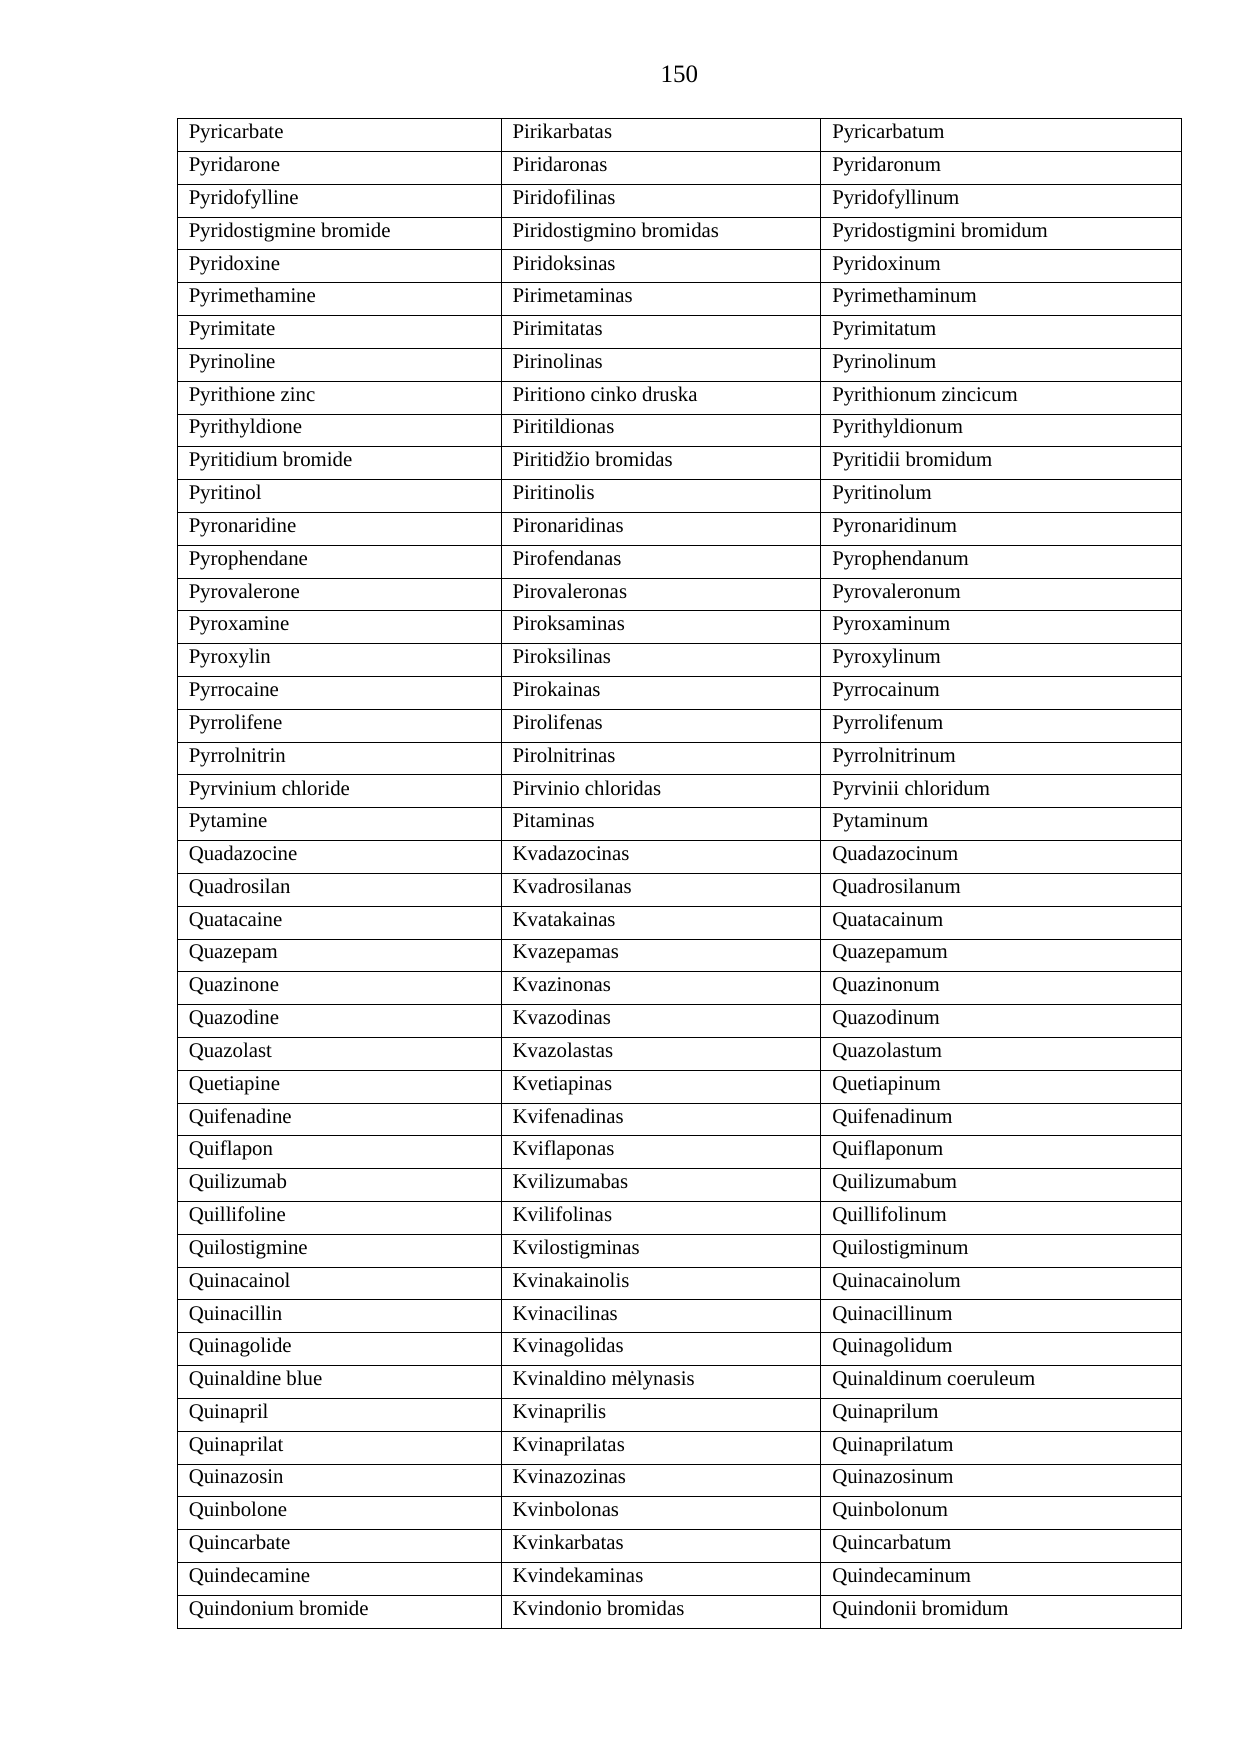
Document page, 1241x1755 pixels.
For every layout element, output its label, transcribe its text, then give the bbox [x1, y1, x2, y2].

table_cell Kvinazozinas [502, 1465, 820, 1496]
table_cell Pyricarbate [178, 119, 501, 151]
table_cell Quadrosilanum [821, 874, 1181, 906]
table_cell Kvinkarbatas [502, 1530, 820, 1562]
table_cell Kvazodinas [502, 1005, 820, 1037]
table_cell Quatacaine [178, 907, 501, 938]
table_cell Pyrovalerone [178, 579, 501, 610]
table_cell Pytamine [178, 808, 501, 840]
table_cell Pyrrolnitrin [178, 743, 501, 774]
table_cell Quinaprilat [178, 1432, 501, 1463]
table_cell Pyrimethamine [178, 283, 501, 315]
table_cell Quiflapon [178, 1136, 501, 1168]
table_cell Pyrrolnitrinum [821, 743, 1181, 774]
table_cell Quazinone [178, 972, 501, 1004]
table_cell Quinacainolum [821, 1268, 1181, 1299]
table_cell Pyrophendanum [821, 546, 1181, 577]
table_cell Piridoksinas [502, 250, 820, 282]
table_cell Pyritidii bromidum [821, 447, 1181, 479]
table_cell Quillifolinum [821, 1202, 1181, 1234]
table_cell Pyrithyldione [178, 415, 501, 446]
table_cell Piroksaminas [502, 611, 820, 643]
table_cell Pyronaridinum [821, 513, 1181, 545]
table_cell Quiflaponum [821, 1136, 1181, 1168]
table_cell Quazolast [178, 1038, 501, 1070]
table_cell Pyroxaminum [821, 611, 1181, 643]
table_cell Piritidžio bromidas [502, 447, 820, 479]
table_cell Quilizumab [178, 1169, 501, 1201]
table_cell Kvinacilinas [502, 1300, 820, 1332]
table_cell Pyridostigmini bromidum [821, 218, 1181, 249]
table_cell Pyrvinium chloride [178, 775, 501, 807]
table_cell Kvinagolidas [502, 1333, 820, 1365]
table_cell Quadazocine [178, 841, 501, 873]
table_cell Kvilizumabas [502, 1169, 820, 1201]
table_cell Quazepam [178, 940, 501, 971]
table_cell Quetiapinum [821, 1071, 1181, 1102]
table_cell Kvinaprilatas [502, 1432, 820, 1463]
table_cell Pirovaleronas [502, 579, 820, 610]
table_cell Piridostigmino bromidas [502, 218, 820, 249]
table_cell Quazinonum [821, 972, 1181, 1004]
table_cell Kvindekaminas [502, 1563, 820, 1595]
table_cell Kvifenadinas [502, 1104, 820, 1135]
table_cell Piritiono cinko druska [502, 382, 820, 413]
table_cell Pyronaridine [178, 513, 501, 545]
table_cell Pirikarbatas [502, 119, 820, 151]
table_cell Quindecaminum [821, 1563, 1181, 1595]
table_cell Pirokainas [502, 677, 820, 709]
table_cell Pirimetaminas [502, 283, 820, 315]
table_cell Kvatakainas [502, 907, 820, 938]
table_cell Pyrimethaminum [821, 283, 1181, 315]
table_cell Quincarbate [178, 1530, 501, 1562]
table_cell Pyrrolifenum [821, 710, 1181, 742]
table_cell Kvadrosilanas [502, 874, 820, 906]
table_cell Pyrrocainum [821, 677, 1181, 709]
table_cell Pyrrolifene [178, 710, 501, 742]
table_cell Quinacainol [178, 1268, 501, 1299]
table_cell Pyrophendane [178, 546, 501, 577]
table_cell Piritildionas [502, 415, 820, 446]
table_cell Pirvinio chloridas [502, 775, 820, 807]
table_cell Kvinbolonas [502, 1497, 820, 1529]
table_cell Pyrithionum zincicum [821, 382, 1181, 413]
table_cell Pirimitatas [502, 316, 820, 348]
table_cell Quadazocinum [821, 841, 1181, 873]
table_cell Quilostigminum [821, 1235, 1181, 1267]
table_cell Quinbolone [178, 1497, 501, 1529]
table_cell Quinacillinum [821, 1300, 1181, 1332]
table_cell Quadrosilan [178, 874, 501, 906]
table_cell Quindecamine [178, 1563, 501, 1595]
table_cell Pyritidium bromide [178, 447, 501, 479]
table_cell Pyridofyllinum [821, 185, 1181, 217]
table_cell Quinaprilatum [821, 1432, 1181, 1463]
table_cell Quindonium bromide [178, 1596, 501, 1627]
table_cell Pyrimitatum [821, 316, 1181, 348]
table_cell Piridaronas [502, 152, 820, 184]
table_cell Kvindonio bromidas [502, 1596, 820, 1627]
table_cell Pyrinoline [178, 349, 501, 381]
table_cell Piritinolis [502, 480, 820, 512]
table_cell Kvinaldino mėlynasis [502, 1366, 820, 1398]
table_cell Kvazinonas [502, 972, 820, 1004]
table_cell Pyrithione zinc [178, 382, 501, 413]
table_cell Kvilifolinas [502, 1202, 820, 1234]
table_cell Quazodinum [821, 1005, 1181, 1037]
table_cell Quinaprilum [821, 1399, 1181, 1431]
table_cell Pyrrocaine [178, 677, 501, 709]
table_cell Pyrinolinum [821, 349, 1181, 381]
table_cell Quindonii bromidum [821, 1596, 1181, 1627]
table_cell Pyrovaleronum [821, 579, 1181, 610]
table_cell Quetiapine [178, 1071, 501, 1102]
table_cell Pyridoxinum [821, 250, 1181, 282]
table_cell Piridofilinas [502, 185, 820, 217]
table_cell Pironaridinas [502, 513, 820, 545]
table_cell Pytaminum [821, 808, 1181, 840]
table_cell Pyrithyldionum [821, 415, 1181, 446]
table_cell Quinagolidum [821, 1333, 1181, 1365]
table_cell Quinagolide [178, 1333, 501, 1365]
table_cell Kvazepamas [502, 940, 820, 971]
table_cell Pyridaronum [821, 152, 1181, 184]
table_cell Quilostigmine [178, 1235, 501, 1267]
table_cell Quazolastum [821, 1038, 1181, 1070]
table_cell Quinazosinum [821, 1465, 1181, 1496]
table_cell Pyritinolum [821, 480, 1181, 512]
table_cell Pyrimitate [178, 316, 501, 348]
table_cell Pirofendanas [502, 546, 820, 577]
table_cell Pyroxamine [178, 611, 501, 643]
table_cell Quinbolonum [821, 1497, 1181, 1529]
table_cell Quazodine [178, 1005, 501, 1037]
table_cell Quifenadine [178, 1104, 501, 1135]
table_cell Quilizumabum [821, 1169, 1181, 1201]
table_cell Piroksilinas [502, 644, 820, 676]
table_cell Quincarbatum [821, 1530, 1181, 1562]
table_cell Pirolnitrinas [502, 743, 820, 774]
table_cell Pirinolinas [502, 349, 820, 381]
table_cell Quinaldinum coeruleum [821, 1366, 1181, 1398]
table_cell Quinazosin [178, 1465, 501, 1496]
table_cell Pirolifenas [502, 710, 820, 742]
table_cell Pyroxylinum [821, 644, 1181, 676]
table_cell Quazepamum [821, 940, 1181, 971]
table_cell Pyrvinii chloridum [821, 775, 1181, 807]
table_cell Pyridoxine [178, 250, 501, 282]
table_cell Pyritinol [178, 480, 501, 512]
table_cell Kvinakainolis [502, 1268, 820, 1299]
table_cell Kvetiapinas [502, 1071, 820, 1102]
table_cell Pyricarbatum [821, 119, 1181, 151]
table_cell Quinapril [178, 1399, 501, 1431]
table_cell Quinacillin [178, 1300, 501, 1332]
table_cell Quifenadinum [821, 1104, 1181, 1135]
table_cell Kvinaprilis [502, 1399, 820, 1431]
table_cell Pitaminas [502, 808, 820, 840]
table_cell Quinaldine blue [178, 1366, 501, 1398]
table_cell Kviflaponas [502, 1136, 820, 1168]
table_cell Pyridostigmine bromide [178, 218, 501, 249]
table_cell Kvilostigminas [502, 1235, 820, 1267]
table_cell Pyroxylin [178, 644, 501, 676]
table_cell Kvazolastas [502, 1038, 820, 1070]
table_cell Quatacainum [821, 907, 1181, 938]
table_cell Pyridarone [178, 152, 501, 184]
table_cell Kvadazocinas [502, 841, 820, 873]
table_cell Pyridofylline [178, 185, 501, 217]
table_cell Quillifoline [178, 1202, 501, 1234]
